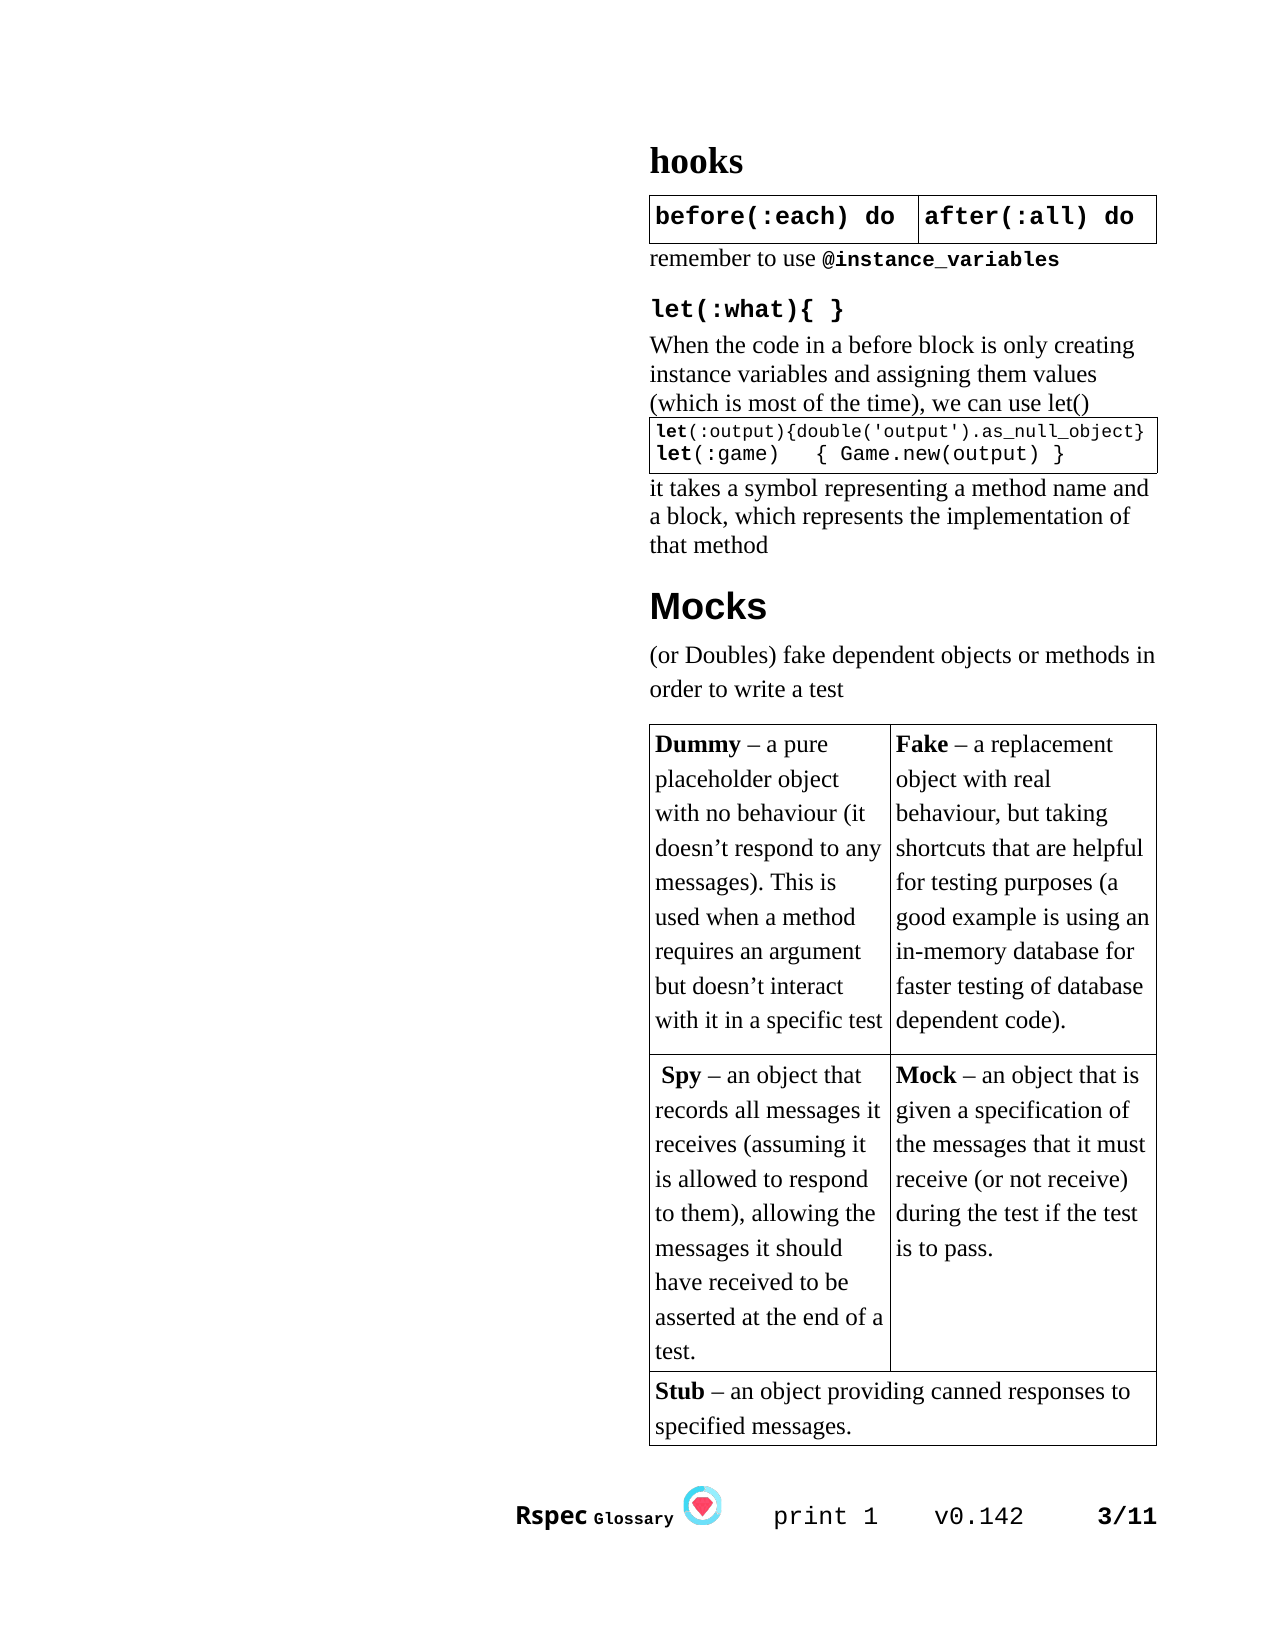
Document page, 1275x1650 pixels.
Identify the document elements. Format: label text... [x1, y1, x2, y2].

table_cell Stub – an object providing canned responses to specified messages. [650, 1372, 1156, 1445]
table_header let(:output){double('output').as_null_object} let(:game) { Game.new(output) } [650, 418, 1157, 473]
picture [683, 1486, 722, 1525]
text (or Doubles) fake dependent objects or methods in order to write a test [649, 640, 1157, 703]
table_cell Mock – an object that is given a specification of the messages that it must receive (or not receive) during the test if the test is to pass. [891, 1055, 1156, 1371]
subtitle Mocks [649, 584, 1157, 628]
text remember to use @instance_variables [649, 244, 1157, 273]
table_header before(:each) do [650, 196, 918, 243]
table_header Dummy – a pure placeholder object with no behaviour (it doesn’t respond to any messages). This is used when a method requires an argument but doesn’t interact with it in a specific test [650, 725, 890, 1054]
subtitle hooks [649, 139, 1157, 182]
table_header Fake – a replacement object with real behaviour, but taking shortcuts that are helpful for testing purposes (a good example is using an in-memory database for faster testing of database dependent code). [891, 725, 1156, 1054]
text When the code in a before block is only creating instance variables and assigning them values (which is most of the time), we can use let() [649, 331, 1157, 417]
text it takes a symbol representing a method name and a block, which represents the implementation of that method [649, 474, 1157, 559]
table_cell Spy – an object that records all messages it receives (assuming it is allowed to respond to them), allowing the messages it should have received to be asserted at the end of a test. [650, 1055, 890, 1371]
subtitle let(:what){ } [649, 296, 1157, 325]
table_header after(:all) do [919, 196, 1156, 243]
